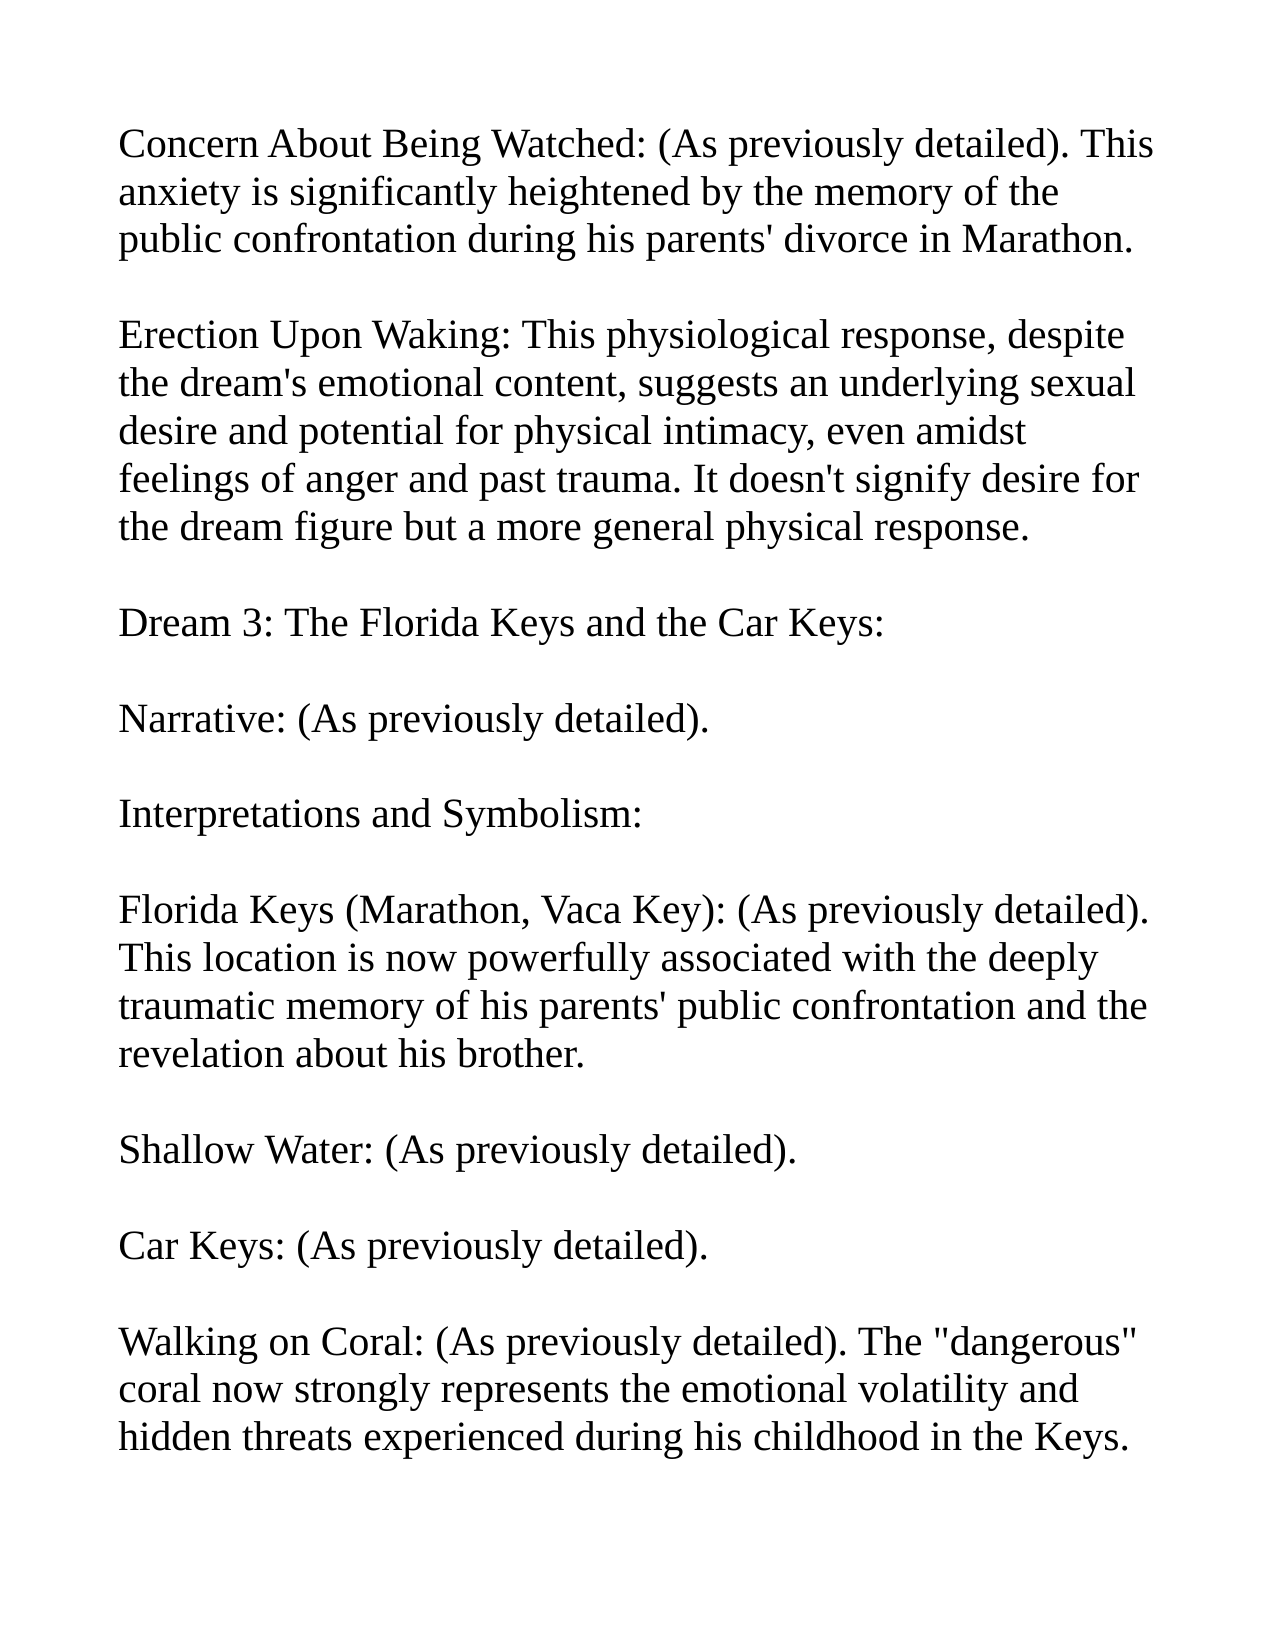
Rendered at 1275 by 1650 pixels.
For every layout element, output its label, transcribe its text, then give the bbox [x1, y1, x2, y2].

text Concern About Being Watched: (As previously detailed). This anxiety is significantly heightened by the memory of the public confrontation during his parents' divorce in Marathon. [118, 118, 1157, 262]
text Walking on Coral: (As previously detailed). The "dangerous" coral now strongly represents the emotional volatility and hidden threats experienced during his childhood in the Keys. [118, 1316, 1157, 1460]
text Dream 3: The Florida Keys and the Car Keys: [118, 597, 1157, 645]
text Interpretations and Symbolism: [118, 789, 1157, 837]
text Erection Upon Waking: This physiological response, despite the dream's emotional content, suggests an underlying sexual desire and potential for physical intimacy, even amidst feelings of anger and past trauma. It doesn't signify desire for the dream figure but a more general physical response. [118, 310, 1157, 549]
text Narrative: (As previously detailed). [118, 693, 1157, 741]
text Shallow Water: (As previously detailed). [118, 1124, 1157, 1172]
text Car Keys: (As previously detailed). [118, 1220, 1157, 1268]
text Florida Keys (Marathon, Vaca Key): (As previously detailed). This location is now powerfully associated with the deeply traumatic memory of his parents' public confrontation and the revelation about his brother. [118, 885, 1157, 1076]
